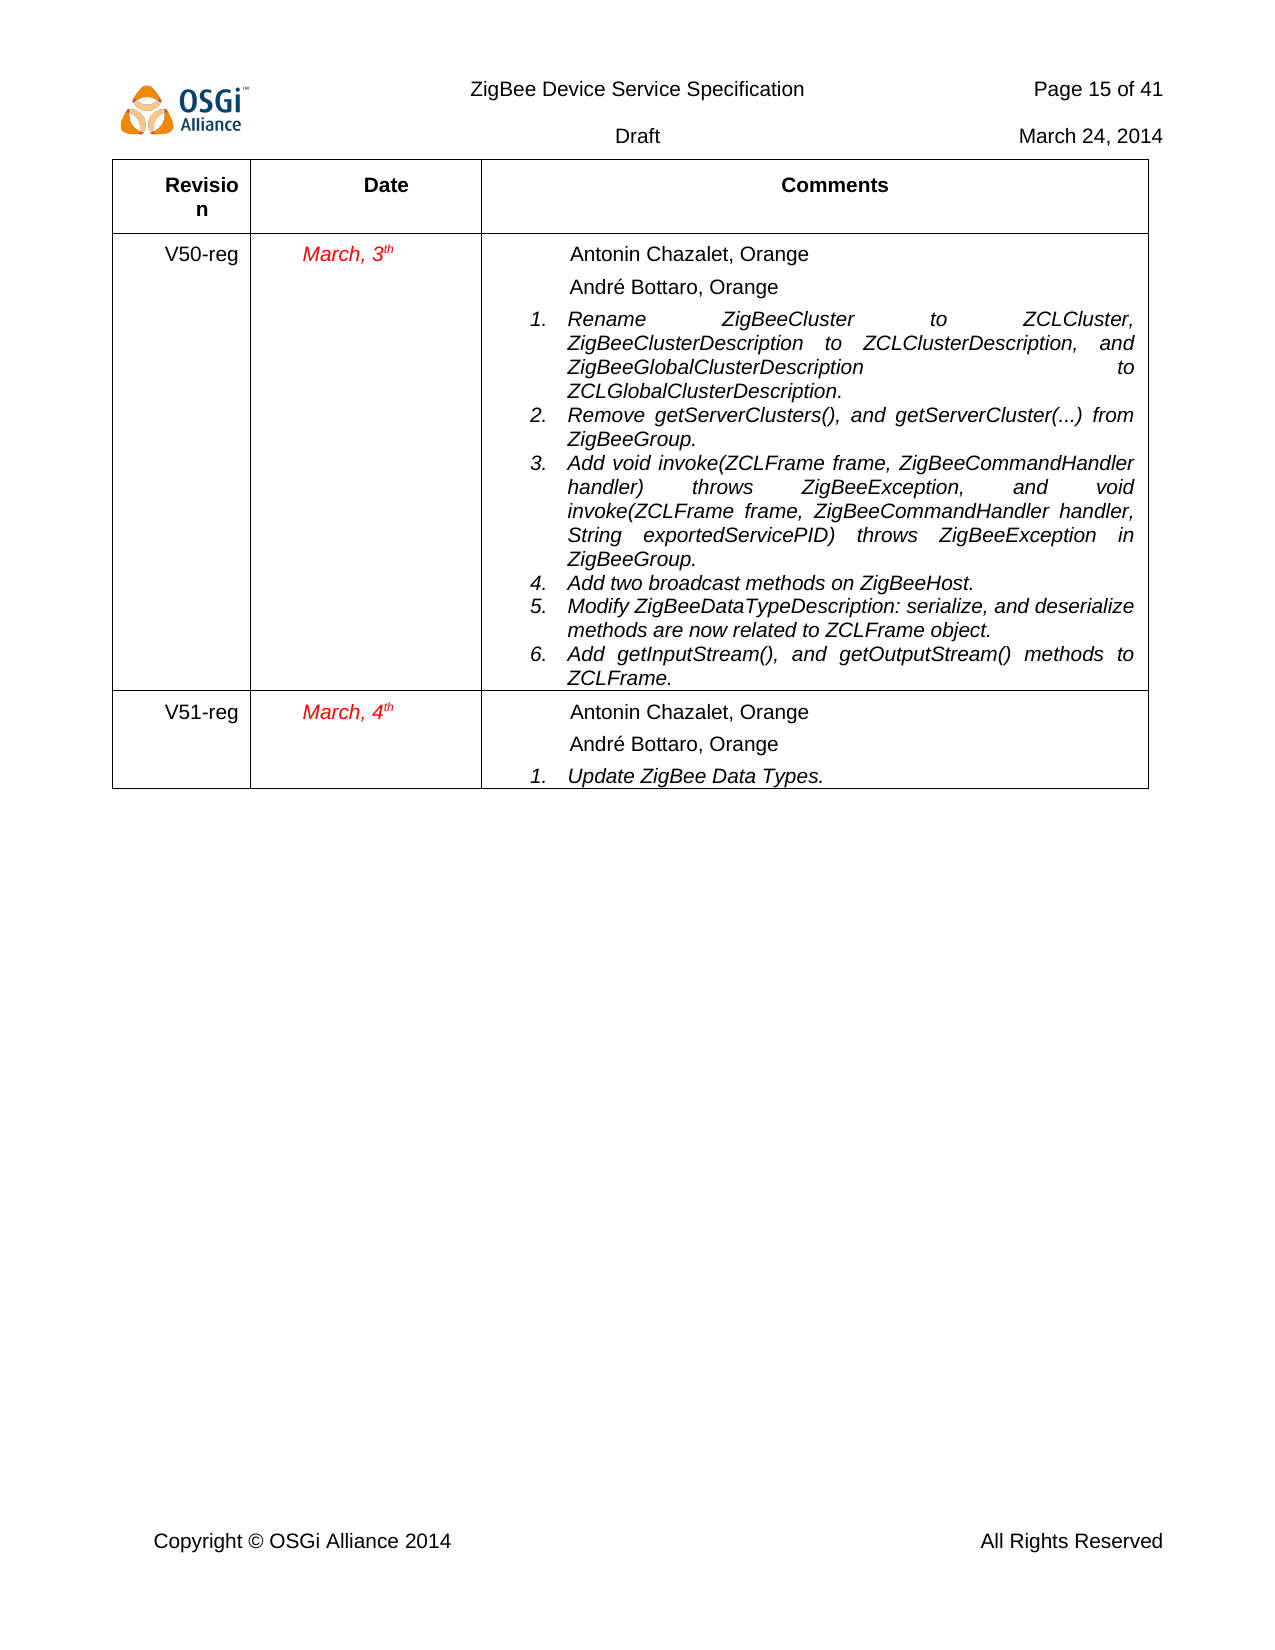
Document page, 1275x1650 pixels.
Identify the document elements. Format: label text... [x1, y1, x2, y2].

picture [113, 78, 257, 142]
table_cell V50-reg [113, 234, 250, 690]
table_header Revision [113, 160, 250, 233]
table_header Comments [482, 160, 1148, 233]
table_cell Antonin Chazalet, Orange André Bottaro, Orange Update ZigBee Data Types. [482, 691, 1148, 788]
table_cell March, 3th [251, 234, 481, 690]
table_cell V51-reg [113, 691, 250, 788]
table_header Date [251, 160, 481, 233]
table_cell Antonin Chazalet, Orange André Bottaro, Orange Rename ZigBeeCluster to ZCLCluster, ZigBeeClusterDescription to ZCLClusterDescription, and ZigBeeGlobalClusterDescription to ZCLGlobalClusterDescription. Remove getServerClusters(), and getServerCluster(...) from ZigBeeGroup. Add void invoke(ZCLFrame frame, ZigBeeCommandHandler handler) throws ZigBeeException, and void invoke(ZCLFrame frame, ZigBeeCommandHandler handler, String exportedServicePID) throws ZigBeeException in ZigBeeGroup. Add two broadcast methods on ZigBeeHost. Modify ZigBeeDataTypeDescription: serialize, and deserialize methods are now related to ZCLFrame object. Add getInputStream(), and getOutputStream() methods to ZCLFrame. [482, 234, 1148, 690]
table_cell March, 4th [251, 691, 481, 788]
